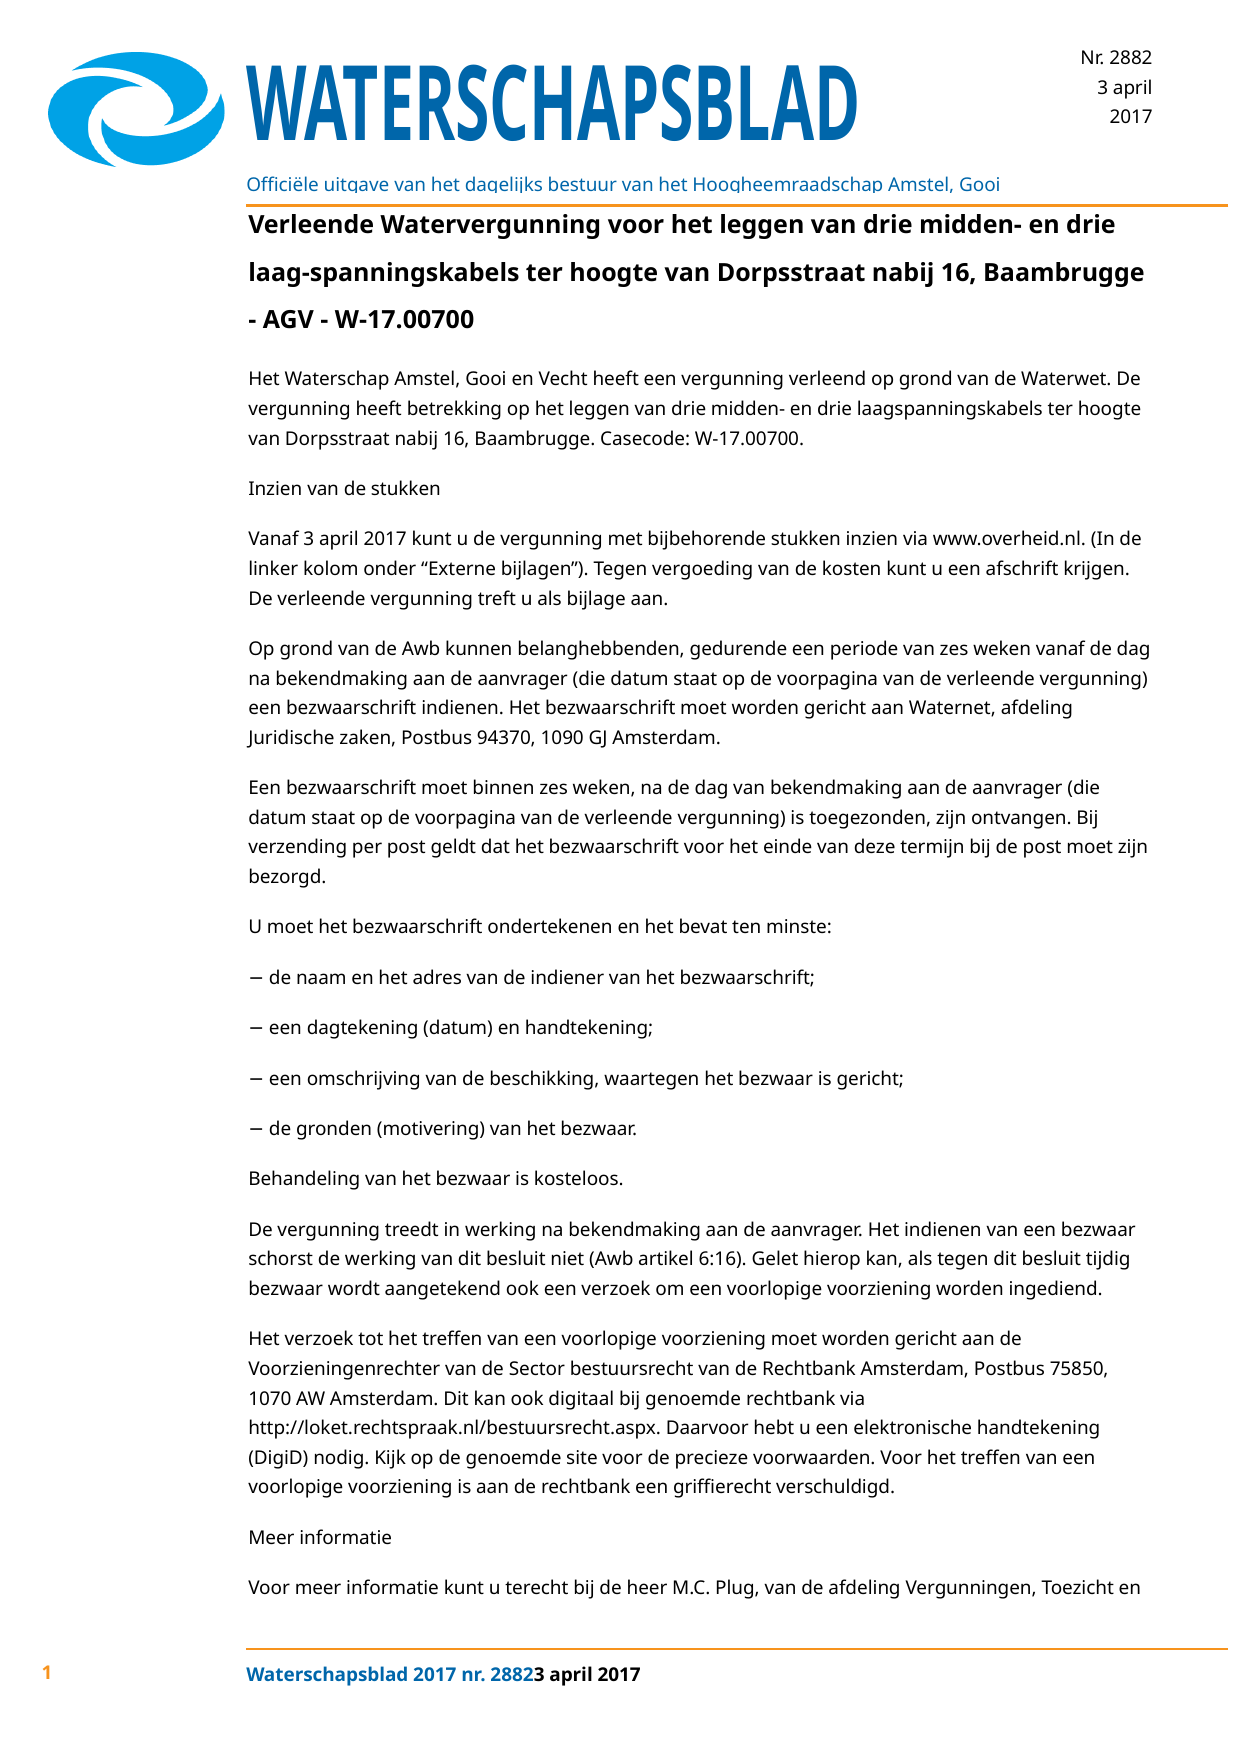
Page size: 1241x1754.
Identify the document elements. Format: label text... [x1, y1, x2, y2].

text Behandeling van het bezwaar is kosteloos. [248, 1166, 1152, 1191]
text Vanaf 3 april 2017 kunt u de vergunning met bijbehorende stukken inzien via www.overheid.nl. (In de linker kolom onder “Externe bijlagen”). Tegen vergoeding van de kosten kunt u een afschrift krijgen. De verleende vergunning treft u als bijlage aan. [248, 526, 1152, 610]
text U moet het bezwaarschrift ondertekenen en het bevat ten minste: [248, 913, 1152, 939]
text De vergunning treedt in werking na bekendmaking aan de aanvrager. Het indienen van een bezwaar schorst de werking van dit besluit niet (Awb artikel 6:16). Gelet hierop kan, als tegen dit besluit tijdig bezwaar wordt aangetekend ook een verzoek om een voorlopige voorziening worden ingediend. [248, 1216, 1152, 1301]
text Het verzoek tot het treffen van een voorlopige voorziening moet worden gericht aan de Voorzieningenrechter van de Sector bestuursrecht van de Rechtbank Amsterdam, Postbus 75850, 1070 AW Amsterdam. Dit kan ook digitaal bij genoemde rechtbank via http://loket.rechtspraak.nl/bestuursrecht.aspx. Daarvoor hebt u een elektronische handtekening (DigiD) nodig. Kijk op de genoemde site voor de precieze voorwaarden. Voor het treffen van een voorlopige voorziening is aan de rechtbank een griffierecht verschuldigd. [248, 1326, 1152, 1499]
text Een bezwaarschrift moet binnen zes weken, na de dag van bekendmaking aan de aanvrager (die datum staat op de voorpagina van de verleende vergunning) is toegezonden, zijn ontvangen. Bij verzending per post geldt dat het bezwaarschrift voor het einde van deze termijn bij de post moet zijn bezorgd. [248, 774, 1152, 889]
text − een omschrijving van de beschikking, waartegen het bezwaar is gericht; [248, 1065, 1152, 1090]
text Verleende Watervergunning voor het leggen van drie midden- en drie laag-spanningskabels ter hoogte van Dorpsstraat nabij 16, Baambrugge - AGV - W-17.00700 [248, 207, 1152, 336]
text Voor meer informatie kunt u terecht bij de heer M.C. Plug, van de afdeling Vergunningen, Toezicht en [248, 1574, 1152, 1600]
text Meer informatie [248, 1524, 1152, 1549]
text − een dagtekening (datum) en handtekening; [248, 1014, 1152, 1040]
text Het Waterschap Amstel, Gooi en Vecht heeft een vergunning verleend op grond van de Waterwet. De vergunning heeft betrekking op het leggen van drie midden- en drie laagspanningskabels ter hoogte van Dorpsstraat nabij 16, Baambrugge. Casecode: W-17.00700. [248, 366, 1152, 450]
text Inzien van de stukken [248, 475, 1152, 501]
text − de gronden (motivering) van het bezwaar. [248, 1115, 1152, 1141]
text − de naam en het adres van de indiener van het bezwaarschrift; [248, 964, 1152, 989]
picture [41, 47, 231, 172]
text Op grond van de Awb kunnen belanghebbenden, gedurende een periode van zes weken vanaf de dag na bekendmaking aan de aanvrager (die datum staat op de voorpagina van de verleende vergunning) een bezwaarschrift indienen. Het bezwaarschrift moet worden gericht aan Waternet, afdeling Juridische zaken, Postbus 94370, 1090 GJ Amsterdam. [248, 635, 1152, 749]
